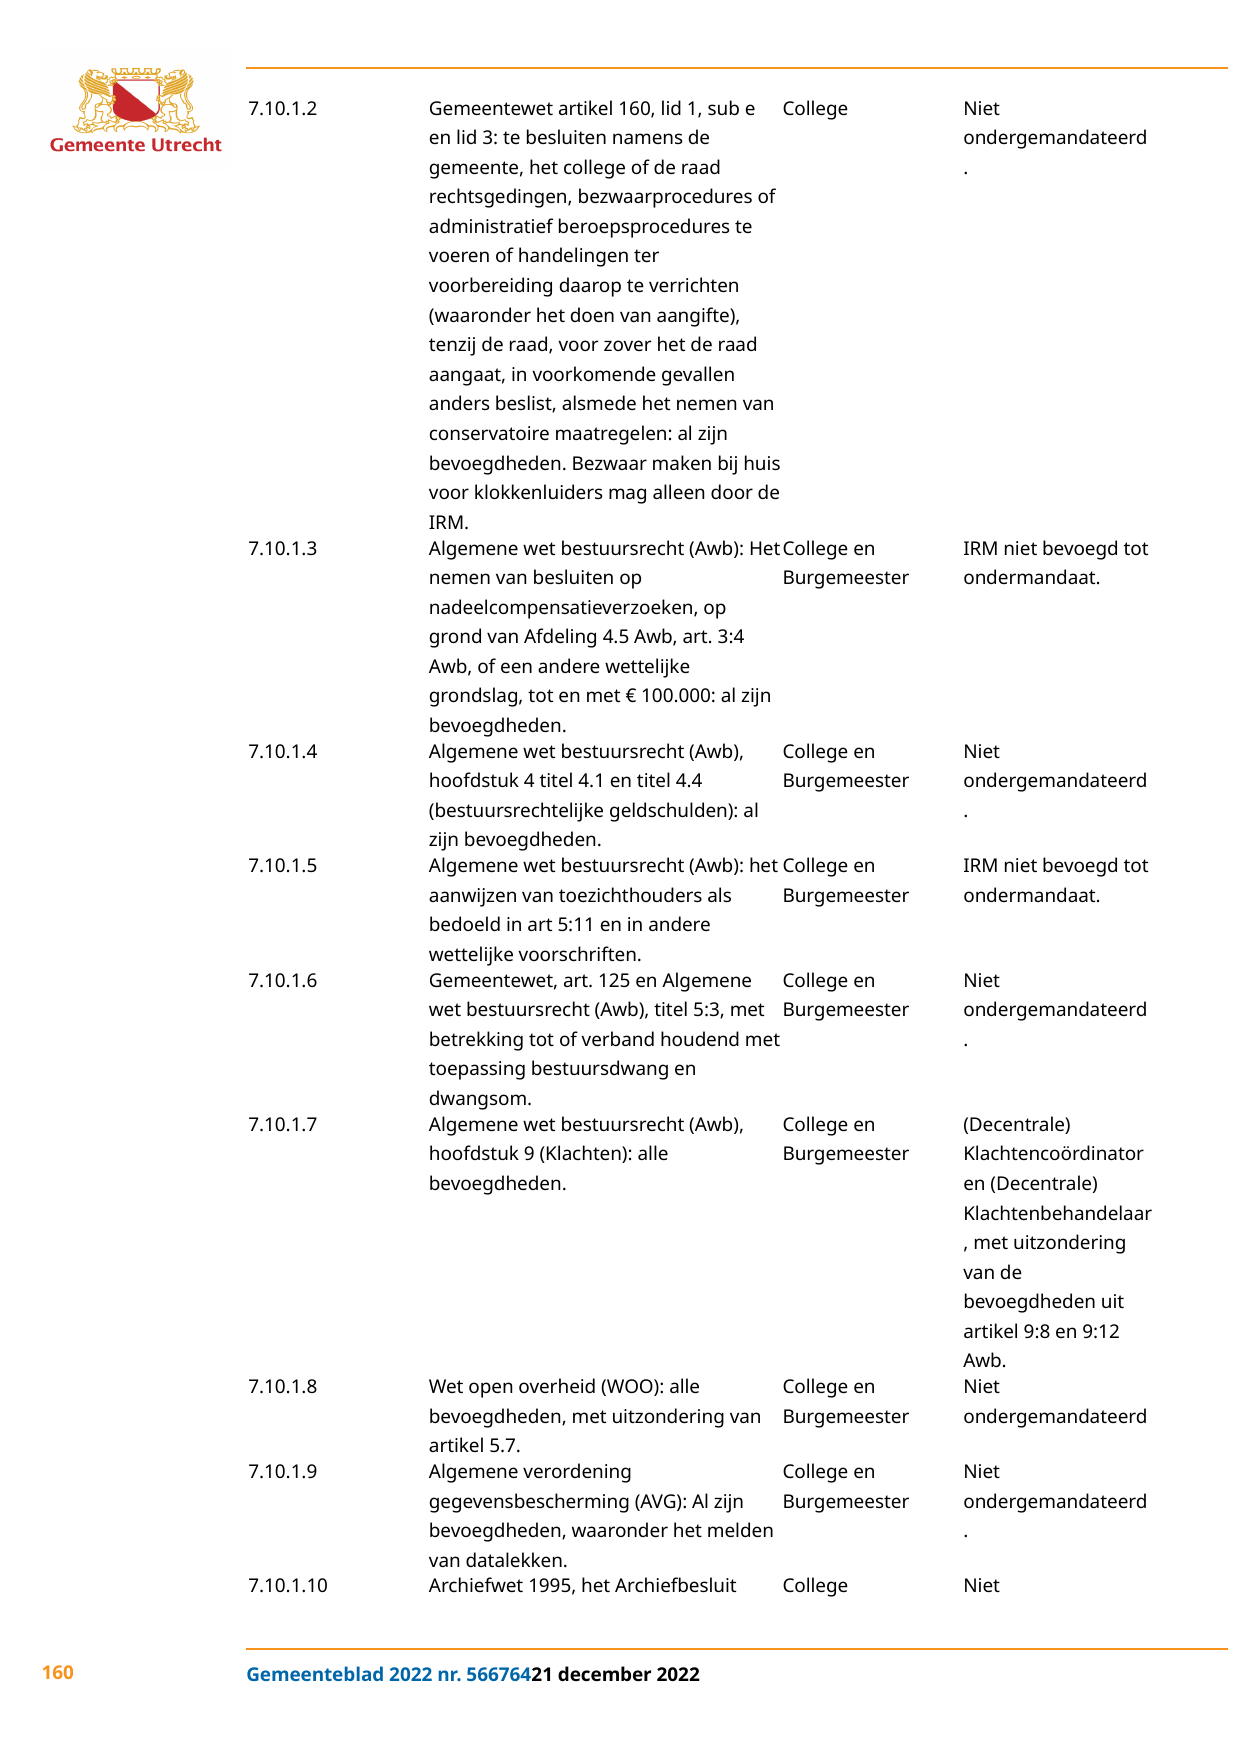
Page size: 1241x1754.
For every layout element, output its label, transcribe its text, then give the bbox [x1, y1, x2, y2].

table_cell 7.10.1.8 [248, 1373, 429, 1458]
table_cell IRM niet bevoegd tot ondermandaat. [963, 535, 1152, 738]
table_cell College [782, 95, 963, 535]
table_cell Niet ondergemandateerd. [963, 967, 1152, 1111]
table_cell College en Burgemeester [782, 1111, 963, 1373]
table_cell College en Burgemeester [782, 1373, 963, 1458]
table_cell Algemene verordening gegevensbescherming (AVG): Al zijn bevoegdheden, waaronder het melden van datalekken. [429, 1458, 782, 1573]
table_cell (Decentrale) Klachtencoördinator en (Decentrale) Klachtenbehandelaar, met uitzondering van de bevoegdheden uit artikel 9:8 en 9:12 Awb. [963, 1111, 1152, 1373]
table_cell Niet ondergemandateerd [963, 1373, 1152, 1458]
table_cell 7.10.1.9 [248, 1458, 429, 1573]
table_cell 7.10.1.5 [248, 853, 429, 967]
table_cell Algemene wet bestuursrecht (Awb), hoofdstuk 4 titel 4.1 en titel 4.4 (bestuursrechtelijke geldschulden): al zijn bevoegdheden. [429, 738, 782, 852]
table_cell Niet ondergemandateerd. [963, 1458, 1152, 1573]
picture [41, 47, 231, 172]
table_cell College en Burgemeester [782, 1458, 963, 1573]
table_cell Niet ondergemandateerd. [963, 95, 1152, 535]
table_cell Niet [963, 1573, 1152, 1598]
table_cell 7.10.1.7 [248, 1111, 429, 1373]
table_cell Archiefwet 1995, het Archiefbesluit [429, 1573, 782, 1598]
table_cell Algemene wet bestuursrecht (Awb), hoofdstuk 9 (Klachten): alle bevoegdheden. [429, 1111, 782, 1373]
table_cell Gemeentewet, art. 125 en Algemene wet bestuursrecht (Awb), titel 5:3, met betrekking tot of verband houdend met toepassing bestuursdwang en dwangsom. [429, 967, 782, 1111]
table_cell College en Burgemeester [782, 535, 963, 738]
table_cell College [782, 1573, 963, 1598]
table_cell 7.10.1.6 [248, 967, 429, 1111]
table_cell Niet ondergemandateerd. [963, 738, 1152, 852]
table_cell 7.10.1.10 [248, 1573, 429, 1598]
table_cell Algemene wet bestuursrecht (Awb): het aanwijzen van toezichthouders als bedoeld in art 5:11 en in andere wettelijke voorschriften. [429, 853, 782, 967]
table_cell 7.10.1.2 [248, 95, 429, 535]
table_cell 7.10.1.3 [248, 535, 429, 738]
table_cell 7.10.1.4 [248, 738, 429, 852]
table_cell IRM niet bevoegd tot ondermandaat. [963, 853, 1152, 967]
table_cell Gemeentewet artikel 160, lid 1, sub e en lid 3: te besluiten namens de gemeente, het college of de raad rechtsgedingen, bezwaarprocedures of administratief beroepsprocedures te voeren of handelingen ter voorbereiding daarop te verrichten (waaronder het doen van aangifte), tenzij de raad, voor zover het de raad aangaat, in voorkomende gevallen anders beslist, alsmede het nemen van conservatoire maatregelen: al zijn bevoegdheden. Bezwaar maken bij huis voor klokkenluiders mag alleen door de IRM. [429, 95, 782, 535]
table_cell College en Burgemeester [782, 738, 963, 852]
table_cell Wet open overheid (WOO): alle bevoegdheden, met uitzondering van artikel 5.7. [429, 1373, 782, 1458]
table_cell College en Burgemeester [782, 967, 963, 1111]
table_cell College en Burgemeester [782, 853, 963, 967]
table_cell Algemene wet bestuursrecht (Awb): Het nemen van besluiten op nadeelcompensatieverzoeken, op grond van Afdeling 4.5 Awb, art. 3:4 Awb, of een andere wettelijke grondslag, tot en met € 100.000: al zijn bevoegdheden. [429, 535, 782, 738]
